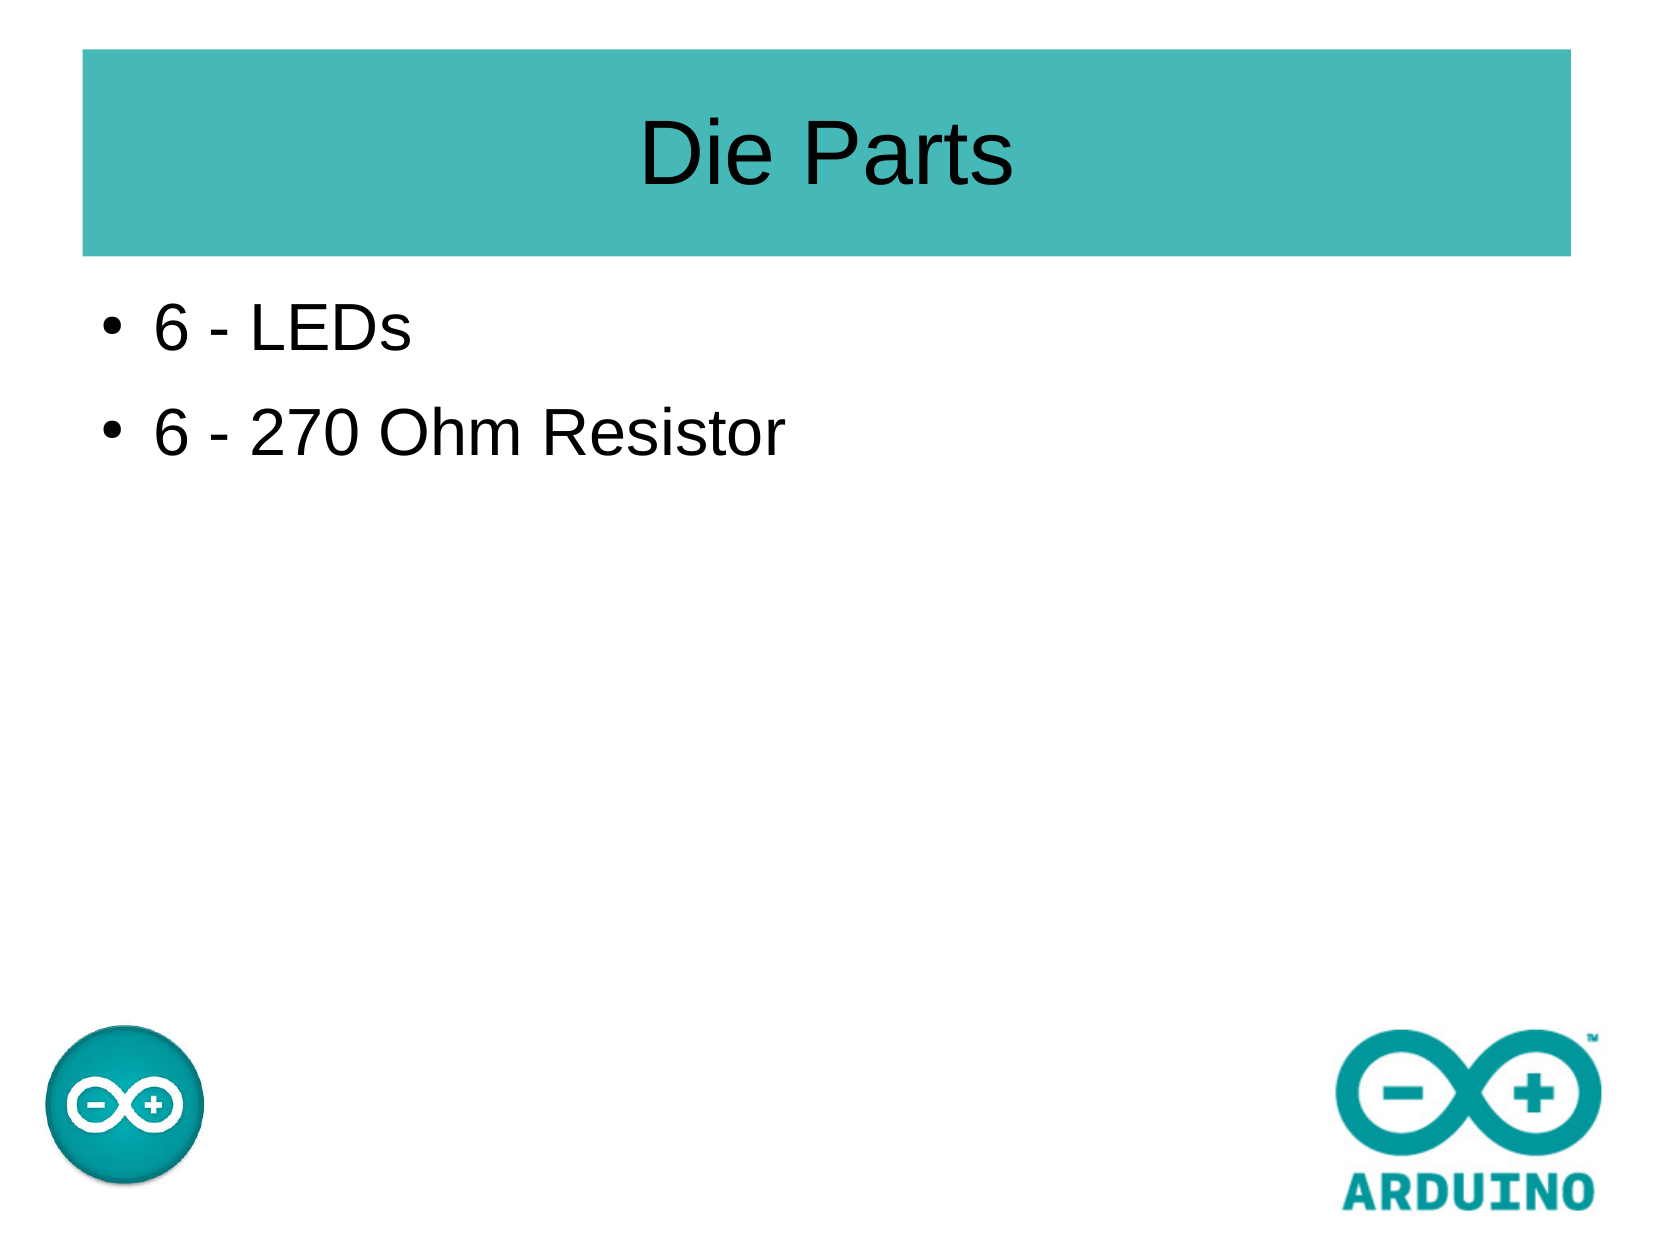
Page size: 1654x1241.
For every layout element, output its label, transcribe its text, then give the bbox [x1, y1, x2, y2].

picture [1290, 1005, 1649, 1239]
picture [38, 1019, 211, 1192]
list 6 - LEDs 6 - 270 Ohm Resistor [82, 290, 1538, 995]
title Die Parts [82, 49, 1571, 257]
